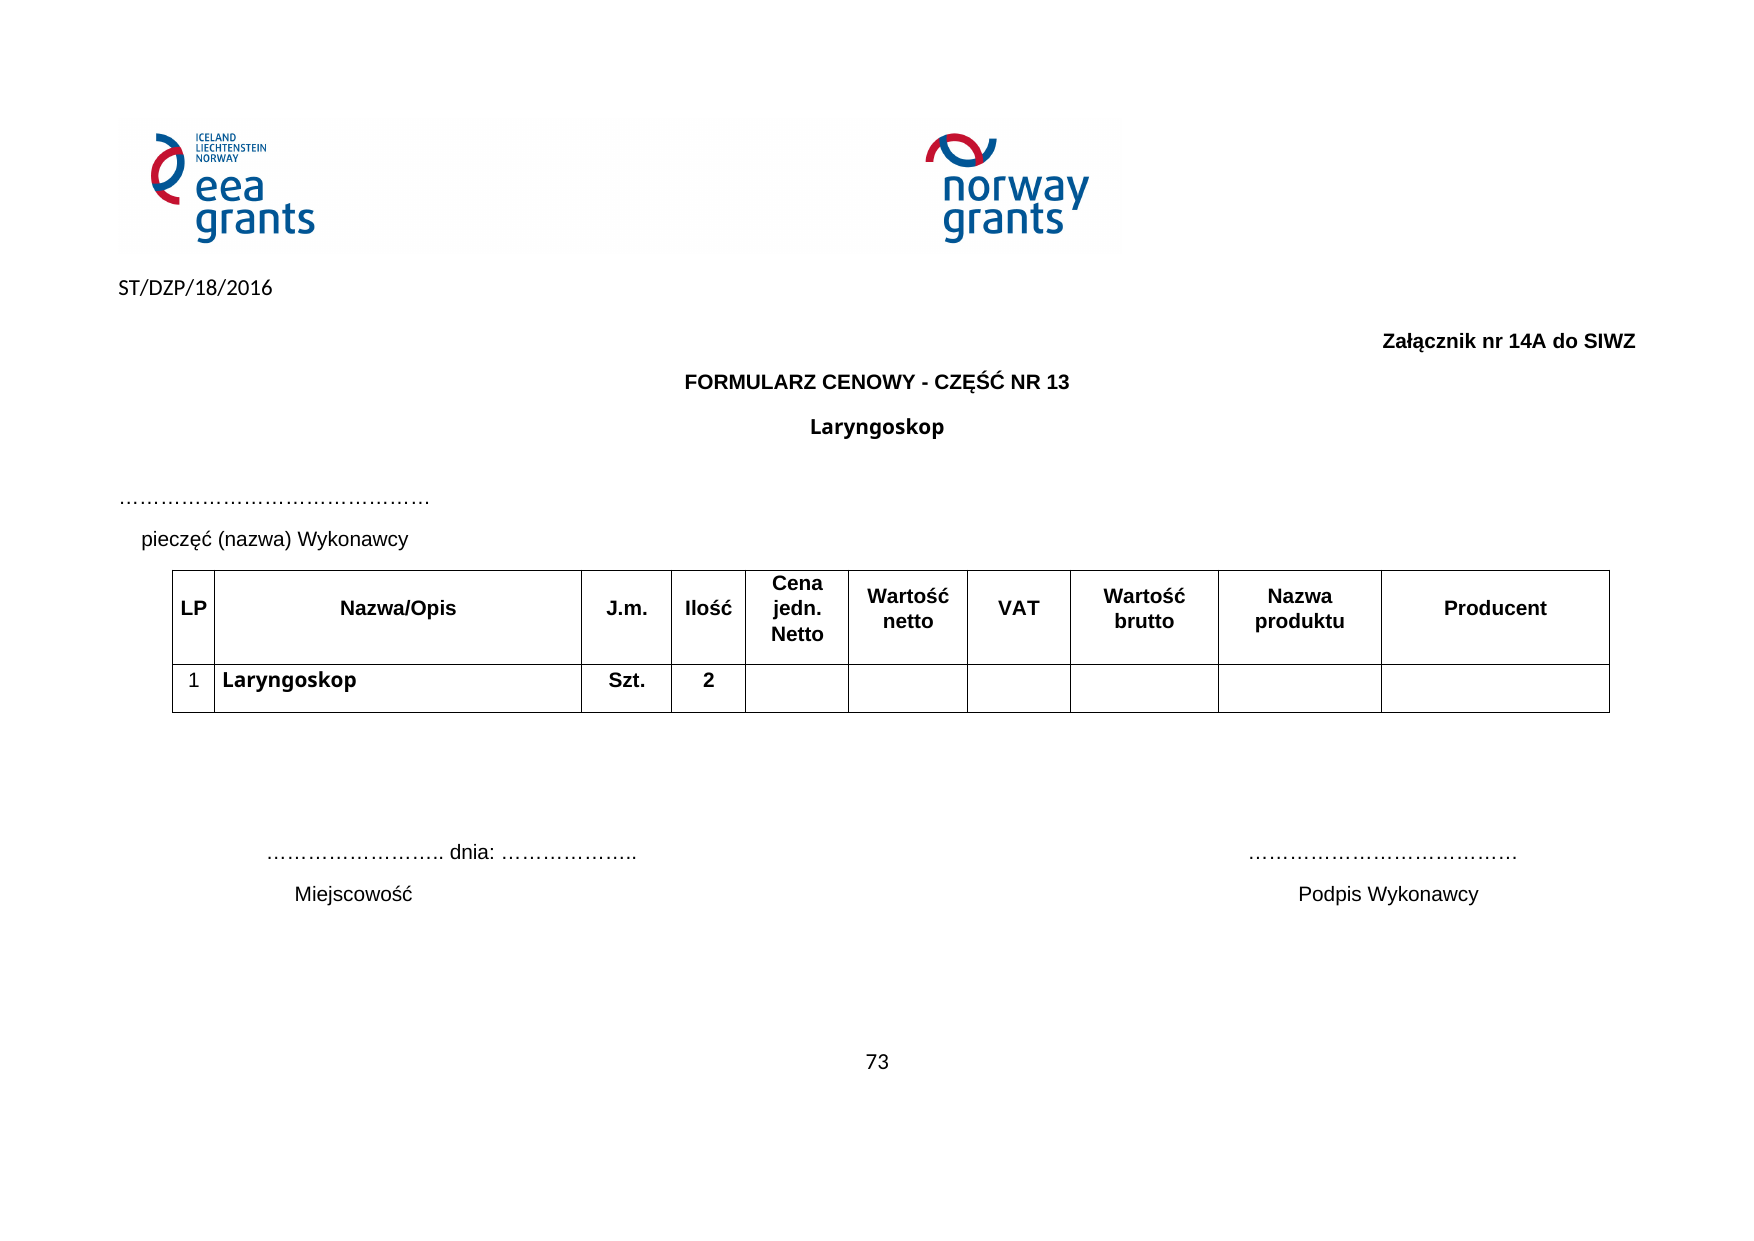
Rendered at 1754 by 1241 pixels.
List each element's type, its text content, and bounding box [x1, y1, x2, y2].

table_cell [746, 665, 848, 712]
text …………………….. dnia: ……………….. ………………………………… [192, 840, 1636, 864]
table_cell 1 [173, 665, 214, 712]
table_header J.m. [582, 571, 671, 664]
table_header VAT [968, 571, 1070, 664]
table_cell 2 [672, 665, 745, 712]
table_cell [849, 665, 967, 712]
text Laryngoskop [118, 412, 1636, 441]
text FORMULARZ CENOWY - CZĘŚĆ NR 13 [118, 370, 1636, 394]
table_header Producent [1382, 571, 1609, 664]
table_cell [1219, 665, 1381, 712]
table_header Nazwa produktu [1219, 571, 1381, 664]
table_cell [968, 665, 1070, 712]
text ……………………………………… [118, 459, 1636, 509]
table_cell [1382, 665, 1609, 712]
text Miejscowość Podpis Wykonawcy [118, 882, 1636, 906]
table_header LP [173, 571, 214, 664]
table_cell [1071, 665, 1218, 712]
table_cell Laryngoskop [215, 665, 581, 712]
text pieczęć (nazwa) Wykonawcy [118, 527, 1636, 551]
table_header Wartość brutto [1071, 571, 1218, 664]
table_header Wartość netto [849, 571, 967, 664]
table_header Ilość [672, 571, 745, 664]
text Załącznik nr 14A do SIWZ [118, 329, 1636, 353]
table_cell Szt. [582, 665, 671, 712]
table_header Nazwa/Opis [215, 571, 581, 664]
table_header Cena jedn. Netto [746, 571, 848, 664]
